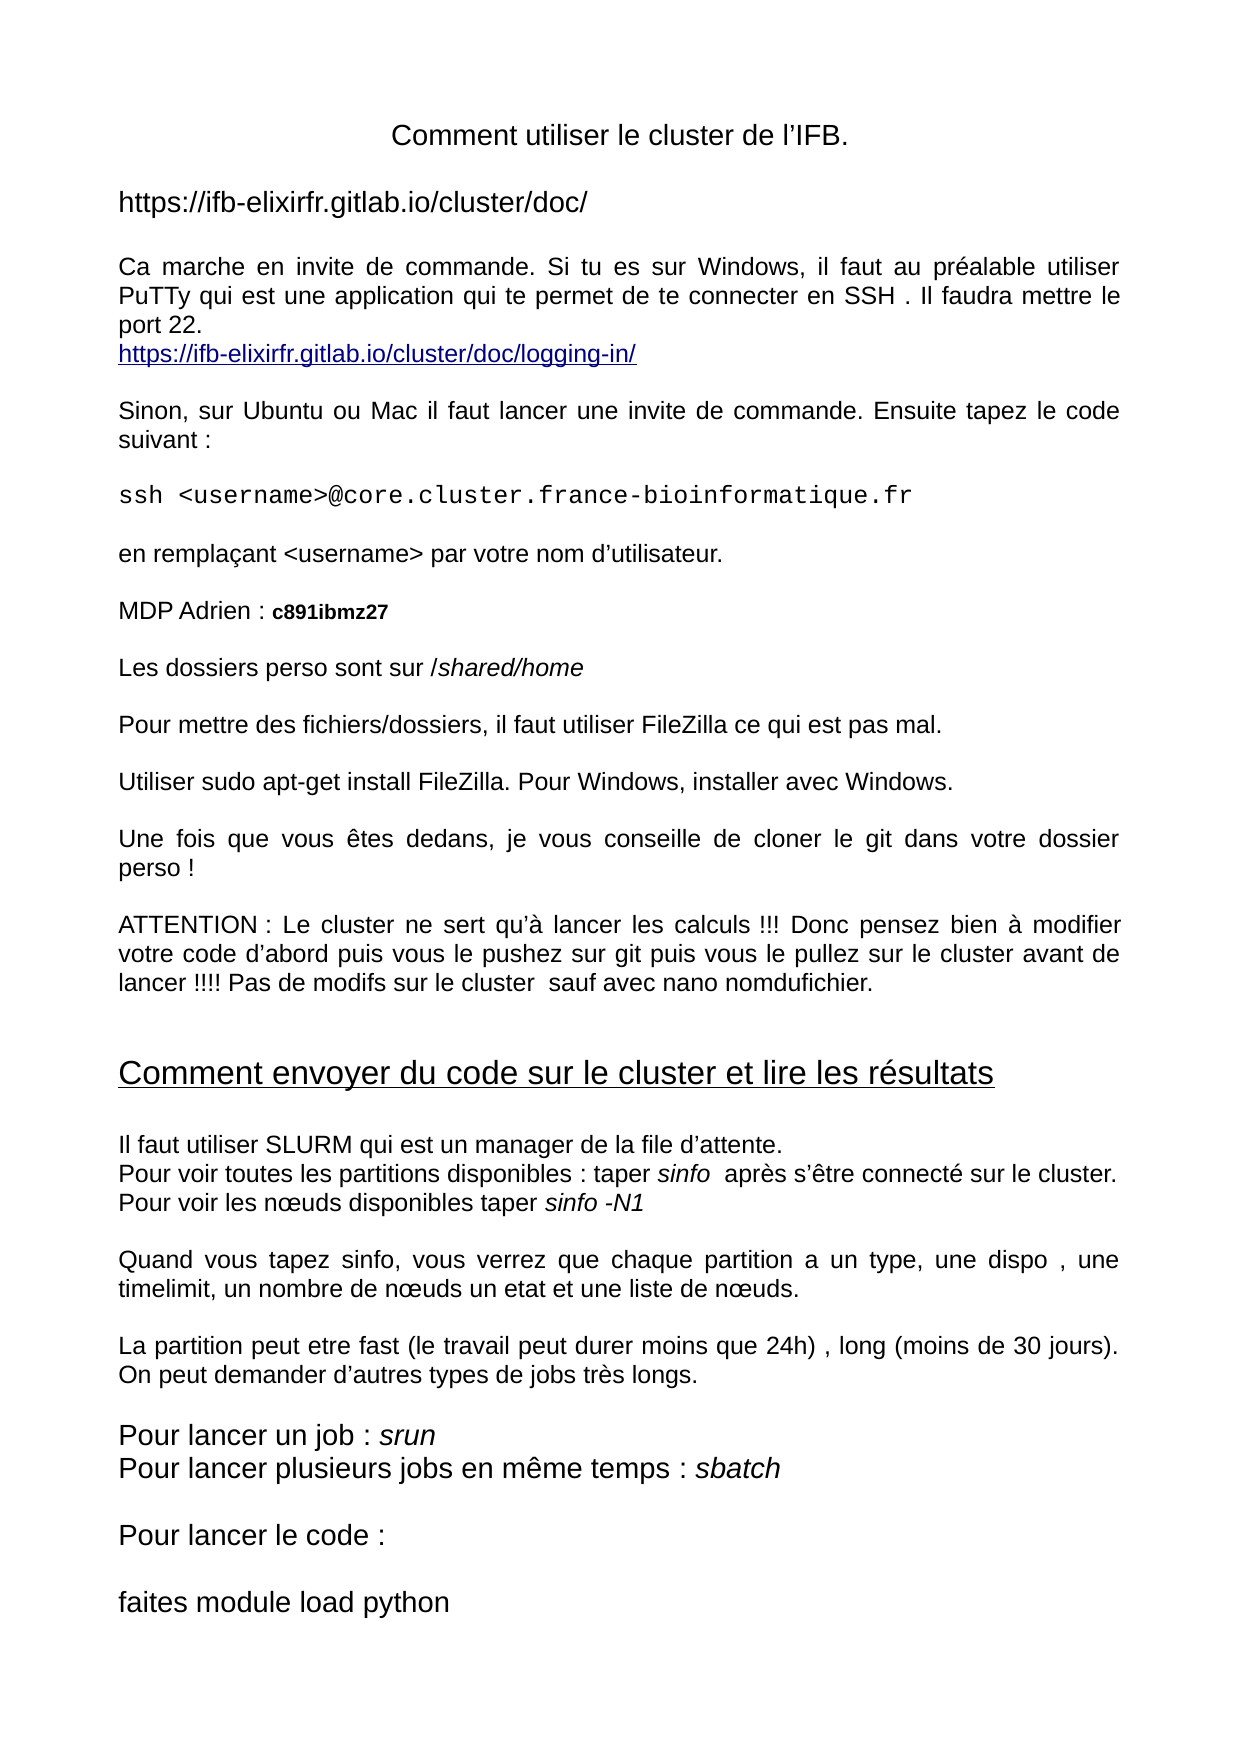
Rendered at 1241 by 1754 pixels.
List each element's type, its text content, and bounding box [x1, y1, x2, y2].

text Comment envoyer du code sur le cluster et lire les résultats [118, 1053, 1122, 1092]
text Pour voir les nœuds disponibles taper sinfo -N1 [118, 1187, 1122, 1216]
text en remplaçant <username> par votre nom d’utilisateur. [118, 539, 1122, 568]
text Utiliser sudo apt-get install FileZilla. Pour Windows, installer avec Windows. [118, 767, 1122, 796]
text https://ifb-elixirfr.gitlab.io/cluster/doc/logging-in/ [118, 338, 1122, 367]
text Il faut utiliser SLURM qui est un manager de la file d’attente. [118, 1130, 1122, 1159]
text MDP Adrien : c891ibmz27 [118, 596, 1122, 625]
text faites module load python [118, 1585, 1122, 1619]
text Quand vous tapez sinfo, vous verrez que chaque partition a un type, une dispo , une timelimit, un nombre de nœuds un etat et une liste de nœuds. [118, 1245, 1122, 1302]
text Pour voir toutes les partitions disponibles : taper sinfo après s’être connecté sur le cluster. [118, 1159, 1122, 1187]
text Pour mettre des fichiers/dossiers, il faut utiliser FileZilla ce qui est pas mal. [118, 710, 1122, 739]
text Comment utiliser le cluster de l’IFB. [118, 118, 1122, 152]
text https://ifb-elixirfr.gitlab.io/cluster/doc/ [118, 185, 1122, 219]
text Sinon, sur Ubuntu ou Mac il faut lancer une invite de commande. Ensuite tapez le code suivant : [118, 396, 1122, 453]
text ATTENTION : Le cluster ne sert qu’à lancer les calculs !!! Donc pensez bien à modifier votre code d’abord puis vous le pushez sur git puis vous le pullez sur le cluster avant de lancer !!!! Pas de modifs sur le cluster sauf avec nano nomdufichier. [118, 910, 1122, 996]
text Ca marche en invite de commande. Si tu es sur Windows, il faut au préalable utiliser PuTTy qui est une application qui te permet de te connecter en SSH . Il faudra mettre le port 22. [118, 252, 1122, 338]
text Une fois que vous êtes dedans, je vous conseille de cloner le git dans votre dossier perso ! [118, 824, 1122, 882]
text Pour lancer plusieurs jobs en même temps : sbatch [118, 1451, 1122, 1484]
text La partition peut etre fast (le travail peut durer moins que 24h) , long (moins de 30 jours). On peut demander d’autres types de jobs très longs. [118, 1331, 1122, 1389]
text ssh <username>@core.cluster.france-bioinformatique.fr [118, 482, 1122, 511]
text Pour lancer le code : [118, 1518, 1122, 1552]
text Les dossiers perso sont sur /shared/home [118, 653, 1122, 682]
text Pour lancer un job : srun [118, 1417, 1122, 1451]
